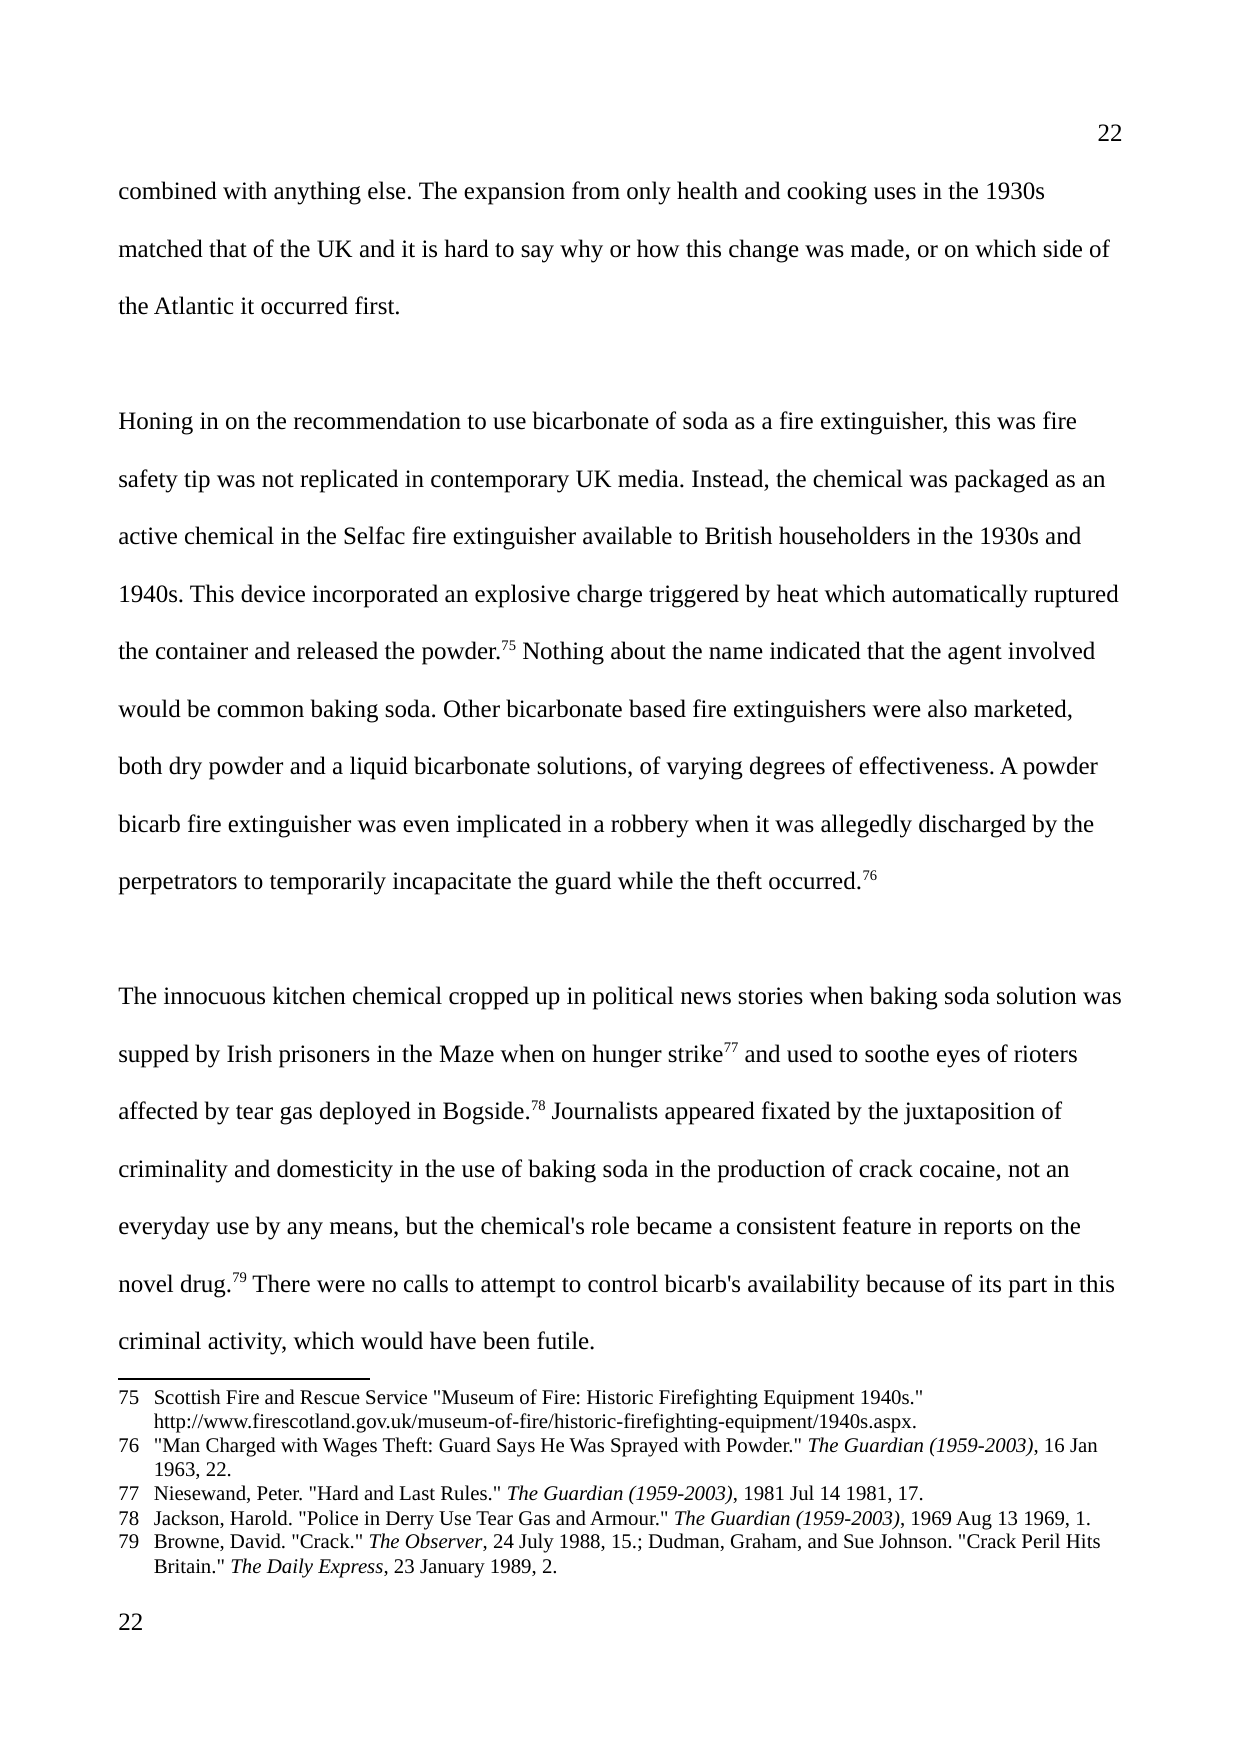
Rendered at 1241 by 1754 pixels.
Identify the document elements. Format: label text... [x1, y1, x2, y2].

text Honing in on the recommendation to use bicarbonate of soda as a fire extinguisher, this was fire safety tip was not replicated in contemporary UK media. Instead, the chemical was packaged as an active chemical in the Selfac fire extinguisher available to British householders in the 1930s and 1940s. This device incorporated an explosive charge triggered by heat which automatically ruptured the container and released the powder. Nothing about the name indicated that the agent involved would be common baking soda. Other bicarbonate based fire extinguishers were also marketed, both dry powder and a liquid bicarbonate solutions, of varying degrees of effectiveness. A powder bicarb fire extinguisher was even implicated in a robbery when it was allegedly discharged by the perpetrators to temporarily incapacitate the guard while the theft occurred. [118, 406, 1122, 895]
text Jackson, Harold. "Police in Derry Use Tear Gas and Armour." The Guardian (1959-2003), 1969 Aug 13 1969, 1. [118, 1505, 1122, 1529]
text Scottish Fire and Rescue Service "Museum of Fire: Historic Firefighting Equipment 1940s." http://www.firescotland.gov.uk/museum-of-fire/historic-firefighting-equipment/1940s.aspx. [118, 1385, 1122, 1433]
text "Man Charged with Wages Theft: Guard Says He Was Sprayed with Powder." The Guardian (1959-2003), 16 Jan 1963, 22. [118, 1433, 1122, 1481]
text Niesewand, Peter. "Hard and Last Rules." The Guardian (1959-2003), 1981 Jul 14 1981, 17. [118, 1481, 1122, 1505]
text combined with anything else. The expansion from only health and cooking uses in the 1930s matched that of the UK and it is hard to say why or how this change was made, or on which side of the Atlantic it occurred first. [118, 176, 1122, 320]
text The innocuous kitchen chemical cropped up in political news stories when baking soda solution was supped by Irish prisoners in the Maze when on hunger strike and used to soothe eyes of rioters affected by tear gas deployed in Bogside. Journalists appeared fixated by the juxtaposition of criminality and domesticity in the use of baking soda in the production of crack cocaine, not an everyday use by any means, but the chemical's role became a consistent feature in reports on the novel drug. There were no calls to attempt to control bicarb's availability because of its part in this criminal activity, which would have been futile. [118, 981, 1122, 1355]
text Browne, David. "Crack." The Observer, 24 July 1988, 15.; Dudman, Graham, and Sue Johnson. "Crack Peril Hits Britain." The Daily Express, 23 January 1989, 2. [118, 1529, 1122, 1578]
